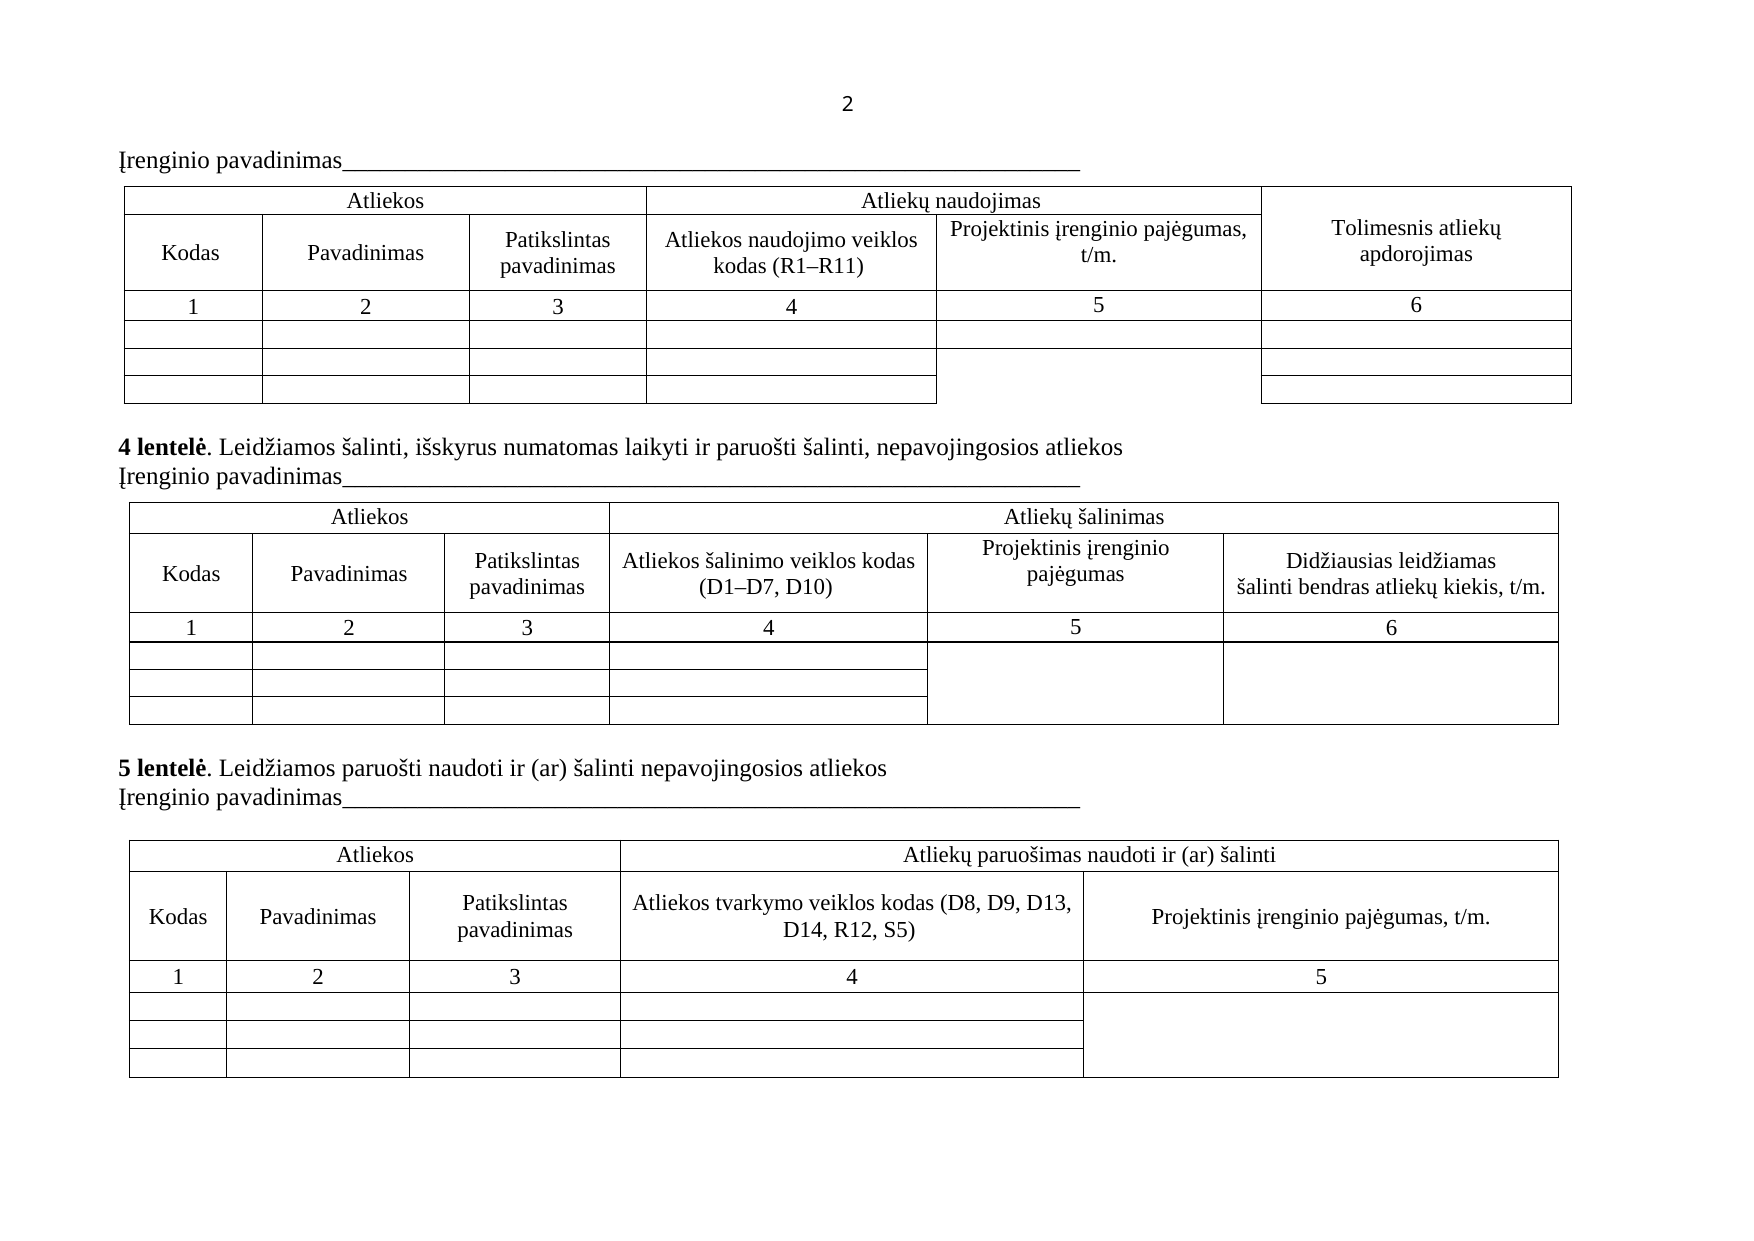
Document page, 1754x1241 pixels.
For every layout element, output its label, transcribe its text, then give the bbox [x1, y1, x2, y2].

table_header Atliekos [130, 841, 620, 871]
table_cell [445, 670, 609, 696]
table_cell [253, 697, 444, 723]
table_cell Kodas [125, 215, 262, 290]
table_cell 2 [263, 291, 469, 320]
table_cell [647, 321, 936, 348]
table_cell [130, 1049, 226, 1077]
table_cell [227, 1021, 409, 1048]
table_cell [125, 321, 262, 348]
table_cell [1262, 349, 1571, 375]
table_cell [130, 670, 252, 696]
table_cell 3 [445, 613, 609, 641]
table_cell Atliekos šalinimo veiklos kodas (D1–D7, D10) [610, 534, 927, 612]
table_cell 6 [1262, 291, 1571, 320]
table_cell [647, 376, 936, 402]
table_cell Patikslintas pavadinimas [470, 215, 646, 290]
table_header Atliekų šalinimas [610, 503, 1558, 533]
table_cell [937, 321, 1261, 348]
table_cell [263, 349, 469, 375]
table_cell [470, 321, 646, 348]
table_cell Pavadinimas [263, 215, 469, 290]
table_cell [647, 349, 936, 375]
table_cell Projektinis įrenginio pajėgumas, t/m. [1084, 872, 1558, 960]
table_cell [410, 1021, 620, 1048]
table_cell 1 [125, 291, 262, 320]
text 4 lentelė. Leidžiamos šalinti, išskyrus numatomas laikyti ir paruošti šalinti, nepavojingosios atliekos [118, 432, 1577, 461]
table_cell [445, 643, 609, 669]
table_header Atliekų paruošimas naudoti ir (ar) šalinti [621, 841, 1558, 871]
table_cell [253, 670, 444, 696]
text Įrenginio pavadinimas [118, 461, 1577, 490]
table_cell Patikslintas pavadinimas [410, 872, 620, 960]
table_cell [621, 1021, 1083, 1048]
table_header Atliekų naudojimas [647, 187, 1261, 214]
table_cell Patikslintas pavadinimas [445, 534, 609, 612]
table_cell [410, 993, 620, 1020]
table_cell [227, 993, 409, 1020]
text 5 lentelė. Leidžiamos paruošti naudoti ir (ar) šalinti nepavojingosios atliekos [118, 753, 1577, 782]
table_cell Kodas [130, 534, 252, 612]
table_cell Kodas [130, 872, 226, 960]
text Įrenginio pavadinimas [118, 146, 1577, 174]
table_header Tolimesnis atliekų apdorojimas [1262, 187, 1571, 290]
table_cell 3 [470, 291, 646, 320]
table_cell [470, 376, 646, 402]
table_cell 3 [410, 961, 620, 992]
table_cell [410, 1049, 620, 1077]
table_cell [610, 670, 927, 696]
table_cell [130, 1021, 226, 1048]
table_cell 5 [928, 613, 1223, 641]
table_cell 4 [610, 613, 927, 641]
table_cell [928, 643, 1223, 723]
table_cell 2 [253, 613, 444, 641]
table_header Atliekos [125, 187, 646, 214]
table_cell Atliekos tvarkymo veiklos kodas (D8, D9, D13, D14, R12, S5) [621, 872, 1083, 960]
table_cell [610, 643, 927, 669]
table_cell [1224, 643, 1558, 723]
table_cell [130, 643, 252, 669]
table_cell [263, 321, 469, 348]
table_cell 6 [1224, 613, 1558, 641]
table_cell [1262, 376, 1571, 402]
table_cell [263, 376, 469, 402]
table_cell [445, 697, 609, 723]
table_cell Didžiausias leidžiamas šalinti bendras atliekų kiekis, t/m. [1224, 534, 1558, 612]
table_cell [130, 697, 252, 723]
table_cell [470, 349, 646, 375]
table_cell Pavadinimas [253, 534, 444, 612]
table_cell 1 [130, 961, 226, 992]
table_cell Atliekos naudojimo veiklos kodas (R1–R11) [647, 215, 936, 290]
table_cell [125, 349, 262, 375]
table_cell Projektinis įrenginio pajėgumas [928, 534, 1223, 612]
table_cell 4 [647, 291, 936, 320]
table_cell [227, 1049, 409, 1077]
table_cell Pavadinimas [227, 872, 409, 960]
table_cell [621, 1049, 1083, 1077]
table_cell [621, 993, 1083, 1020]
table_cell [125, 376, 262, 402]
table_cell [610, 697, 927, 723]
table_cell 4 [621, 961, 1083, 992]
table_cell 5 [1084, 961, 1558, 992]
table_cell [1084, 993, 1558, 1077]
text Įrenginio pavadinimas [118, 782, 1577, 811]
table_cell [1262, 321, 1571, 348]
table_header Atliekos [130, 503, 609, 533]
table_cell [253, 643, 444, 669]
table_cell Projektinis įrenginio pajėgumas, t/m. [937, 215, 1261, 290]
table_cell [130, 993, 226, 1020]
table_cell 2 [227, 961, 409, 992]
table_cell 1 [130, 613, 252, 641]
table_cell 5 [937, 291, 1261, 320]
